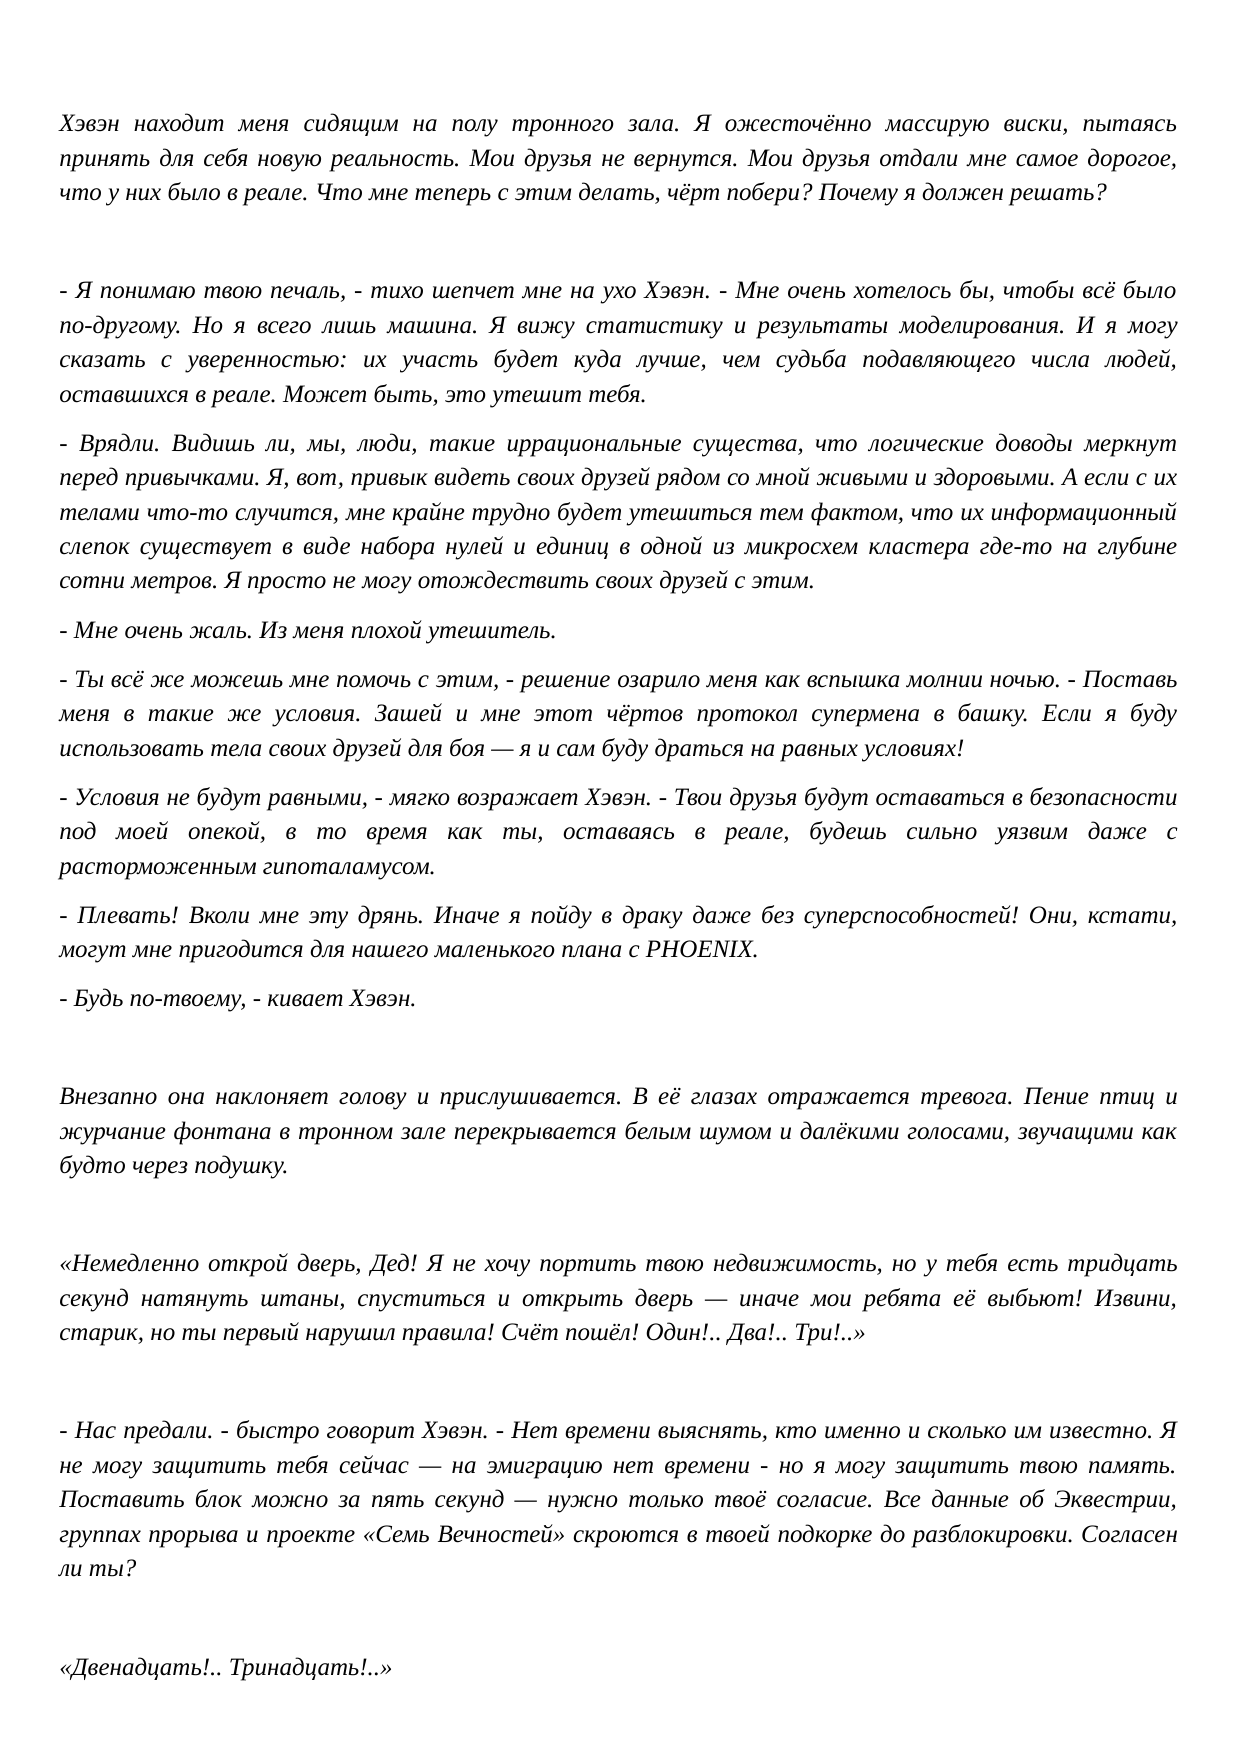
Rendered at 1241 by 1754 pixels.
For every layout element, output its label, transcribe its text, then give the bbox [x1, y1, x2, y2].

text Внезапно она наклоняет голову и прислушивается. В её глазах отражается тревога. Пение птиц и журчание фонтана в тронном зале перекрывается белым шумом и далёкими голосами, звучащими как будто через подушку. [59, 1081, 1181, 1179]
text - Я понимаю твою печаль, - тихо шепчет мне на ухо Хэвэн. - Мне очень хотелось бы, чтобы всё было по-другому. Но я всего лишь машина. Я вижу статистику и результаты моделирования. И я могу сказать с уверенностью: их участь будет куда лучше, чем судьба подавляющего числа людей, оставшихся в реале. Может быть, это утешит тебя. [59, 275, 1181, 407]
text - Нас предали. - быстро говорит Хэвэн. - Нет времени выяснять, кто именно и сколько им известно. Я не могу защитить тебя сейчас — на эмиграцию нет времени - но я могу защитить твою память. Поставить блок можно за пять секунд — нужно только твоё согласие. Все данные об Эквестрии, группах прорыва и проекте «Семь Вечностей» скроются в твоей подкорке до разблокировки. Согласен ли ты? [59, 1416, 1181, 1582]
text - Мне очень жаль. Из меня плохой утешитель. [59, 615, 1181, 643]
text - Плевать! Вколи мне эту дрянь. Иначе я пойду в драку даже без суперспособностей! Они, кстати, могут мне пригодится для нашего маленького плана с PHOENIX. [59, 900, 1181, 963]
text - Ты всё же можешь мне помочь с этим, - решение озарило меня как вспышка молнии ночью. - Поставь меня в такие же условия. Зашей и мне этот чёртов протокол супермена в башку. Если я буду использовать тела своих друзей для боя — я и сам буду драться на равных условиях! [59, 664, 1181, 761]
text - Врядли. Видишь ли, мы, люди, такие иррациональные существа, что логические доводы меркнут перед привычками. Я, вот, привык видеть своих друзей рядом со мной живыми и здоровыми. А если с их телами что-то случится, мне крайне трудно будет утешиться тем фактом, что их информационный слепок существует в виде набора нулей и единиц в одной из микросхем кластера где-то на глубине сотни метров. Я просто не могу отождествить своих друзей с этим. [59, 428, 1181, 594]
text Хэвэн находит меня сидящим на полу тронного зала. Я ожесточённо массирую виски, пытаясь принять для себя новую реальность. Мои друзья не вернутся. Мои друзья отдали мне самое дорогое, что у них было в реале. Что мне теперь с этим делать, чёрт побери? Почему я должен решать? [59, 108, 1181, 206]
text - Условия не будут равными, - мягко возражает Хэвэн. - Твои друзья будут оставаться в безопасности под моей опекой, в то время как ты, оставаясь в реале, будешь сильно уязвим даже с расторможенным гипоталамусом. [59, 782, 1181, 879]
text «Двенадцать!.. Тринадцать!..» [59, 1652, 1181, 1680]
text «Немедленно открой дверь, Дед! Я не хочу портить твою недвижимость, но у тебя есть тридцать секунд натянуть штаны, спуститься и открыть дверь — иначе мои ребята её выбьют! Извини, старик, но ты первый нарушил правила! Счёт пошёл! Один!.. Два!.. Три!..» [59, 1248, 1181, 1346]
text - Будь по-твоему, - кивает Хэвэн. [59, 983, 1181, 1012]
